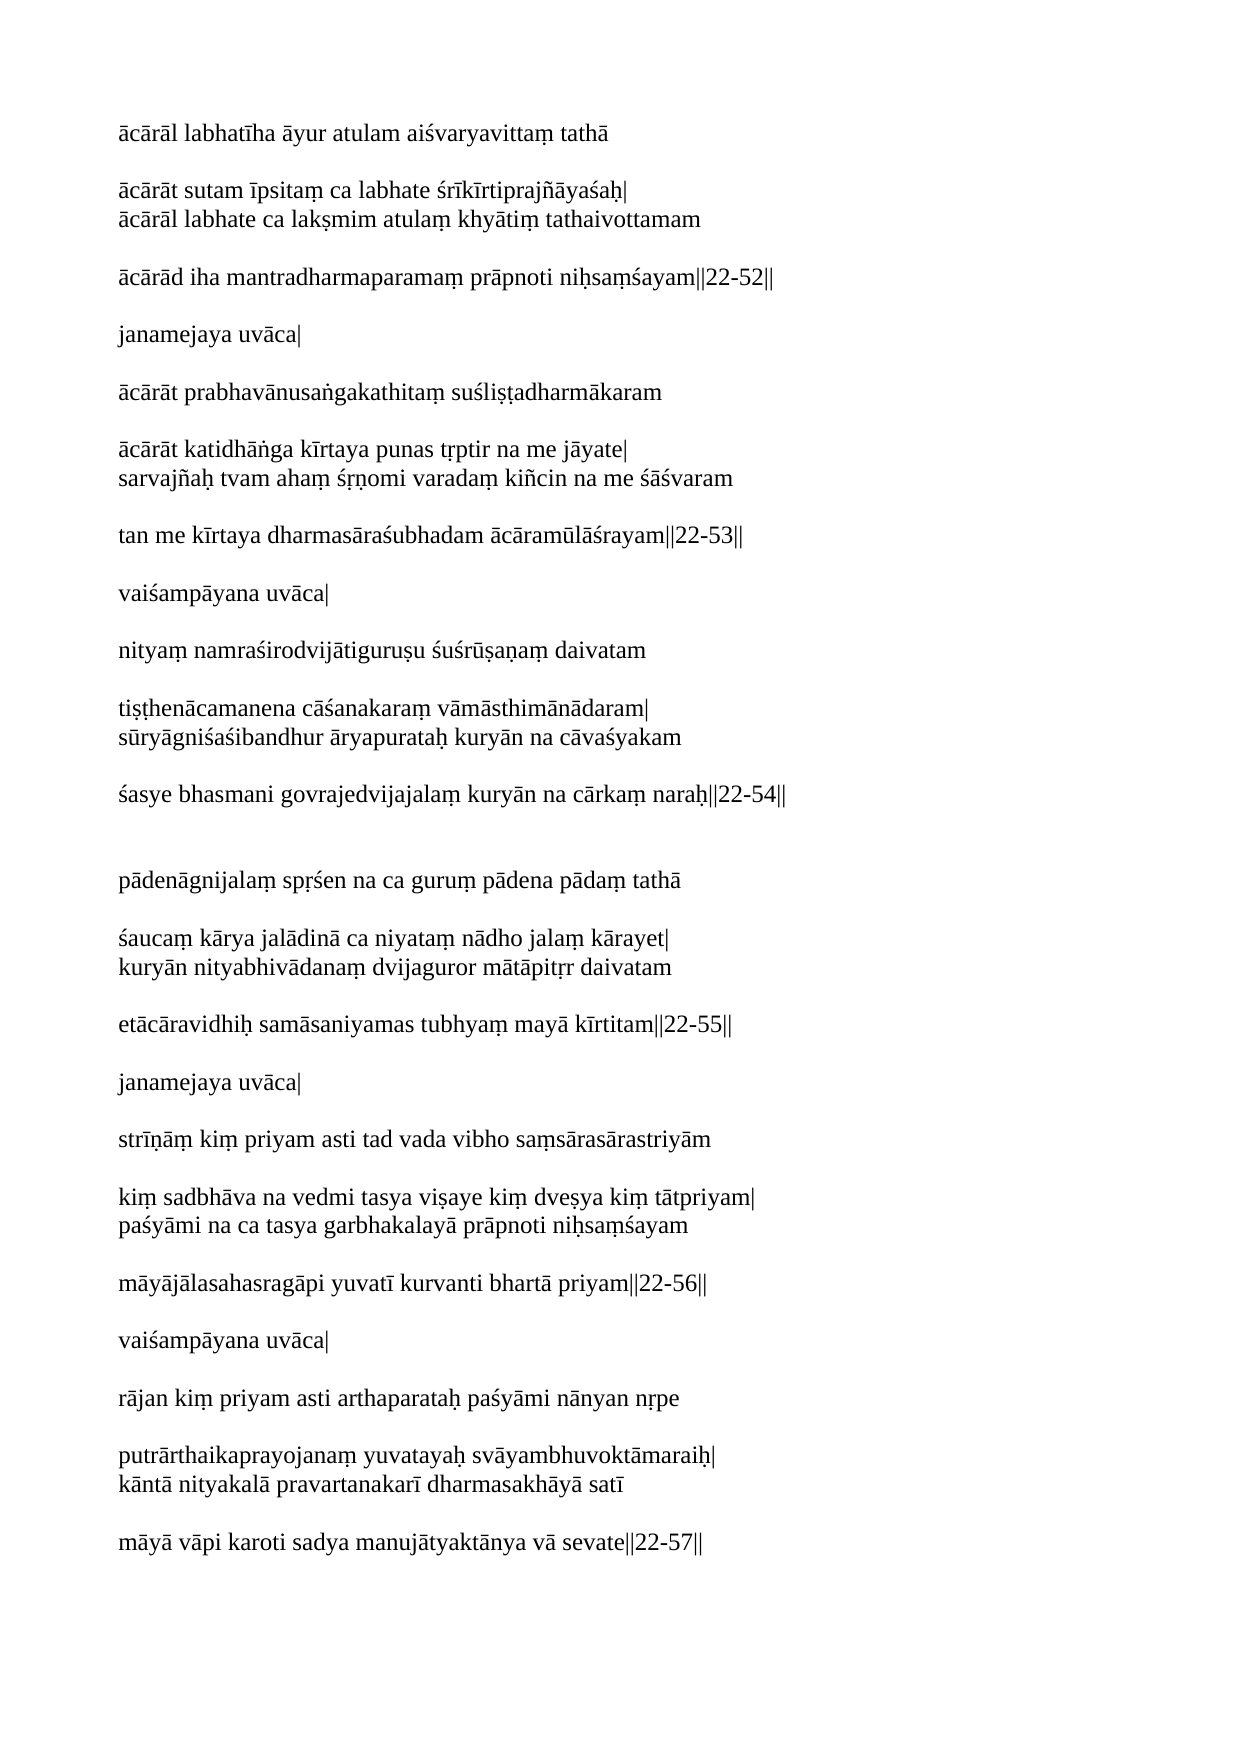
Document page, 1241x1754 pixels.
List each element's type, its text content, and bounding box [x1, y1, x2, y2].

text paśyāmi na ca tasya garbhakalayā prāpnoti niḥsaṃśayam [118, 1211, 1122, 1239]
text māyā vāpi karoti sadya manujātyaktānya vā sevate||22-57|| [118, 1527, 1122, 1556]
text rājan kiṃ priyam asti arthaparataḥ paśyāmi nānyan nṛpe [118, 1383, 1122, 1412]
text ācārāt sutam īpsitaṃ ca labhate śrīkīrtiprajñāyaśaḥ| [118, 176, 1122, 204]
text janamejaya uvāca| [118, 1067, 1122, 1096]
text vaiśampāyana uvāca| [118, 578, 1122, 607]
text strīṇāṃ kiṃ priyam asti tad vada vibho saṃsārasārastriyām [118, 1124, 1122, 1153]
text ācārāt prabhavānusaṅgakathitaṃ suśliṣṭadharmākaram [118, 377, 1122, 406]
text pādenāgnijalaṃ spṛśen na ca guruṃ pādena pādaṃ tathā [118, 866, 1122, 894]
text śasye bhasmani govrajedvijajalaṃ kuryān na cārkaṃ naraḥ||22-54|| [118, 779, 1122, 808]
text ācārāt katidhāṅga kīrtaya punas tṛptir na me jāyate| [118, 434, 1122, 463]
text sarvajñaḥ tvam ahaṃ śṛṇomi varadaṃ kiñcin na me śāśvaram [118, 463, 1122, 492]
text ācārād iha mantradharmaparamaṃ prāpnoti niḥsaṃśayam||22-52|| [118, 262, 1122, 291]
text tiṣṭhenācamanena cāśanakaraṃ vāmāsthimānādaram| [118, 693, 1122, 722]
text ācārāl labhate ca lakṣmim atulaṃ khyātiṃ tathaivottamam [118, 204, 1122, 233]
text janamejaya uvāca| [118, 319, 1122, 348]
text nityaṃ namraśirodvijātiguruṣu śuśrūṣaṇaṃ daivatam [118, 636, 1122, 664]
text kuryān nityabhivādanaṃ dvijaguror mātāpitṛr daivatam [118, 952, 1122, 981]
text vaiśampāyana uvāca| [118, 1326, 1122, 1354]
text tan me kīrtaya dharmasāraśubhadam ācāramūlāśrayam||22-53|| [118, 521, 1122, 549]
text sūryāgniśaśibandhur āryapurataḥ kuryān na cāvaśyakam [118, 722, 1122, 751]
text putrārthaikaprayojanaṃ yuvatayaḥ svāyambhuvoktāmaraiḥ| [118, 1441, 1122, 1469]
text śaucaṃ kārya jalādinā ca niyataṃ nādho jalaṃ kārayet| [118, 923, 1122, 952]
text kiṃ sadbhāva na vedmi tasya viṣaye kiṃ dveṣya kiṃ tātpriyam| [118, 1182, 1122, 1211]
text etācāravidhiḥ samāsaniyamas tubhyaṃ mayā kīrtitam||22-55|| [118, 1009, 1122, 1038]
text kāntā nityakalā pravartanakarī dharmasakhāyā satī [118, 1469, 1122, 1498]
text ācārāl labhatīha āyur atulam aiśvaryavittaṃ tathā [118, 118, 1122, 147]
text māyājālasahasragāpi yuvatī kurvanti bhartā priyam||22-56|| [118, 1268, 1122, 1297]
